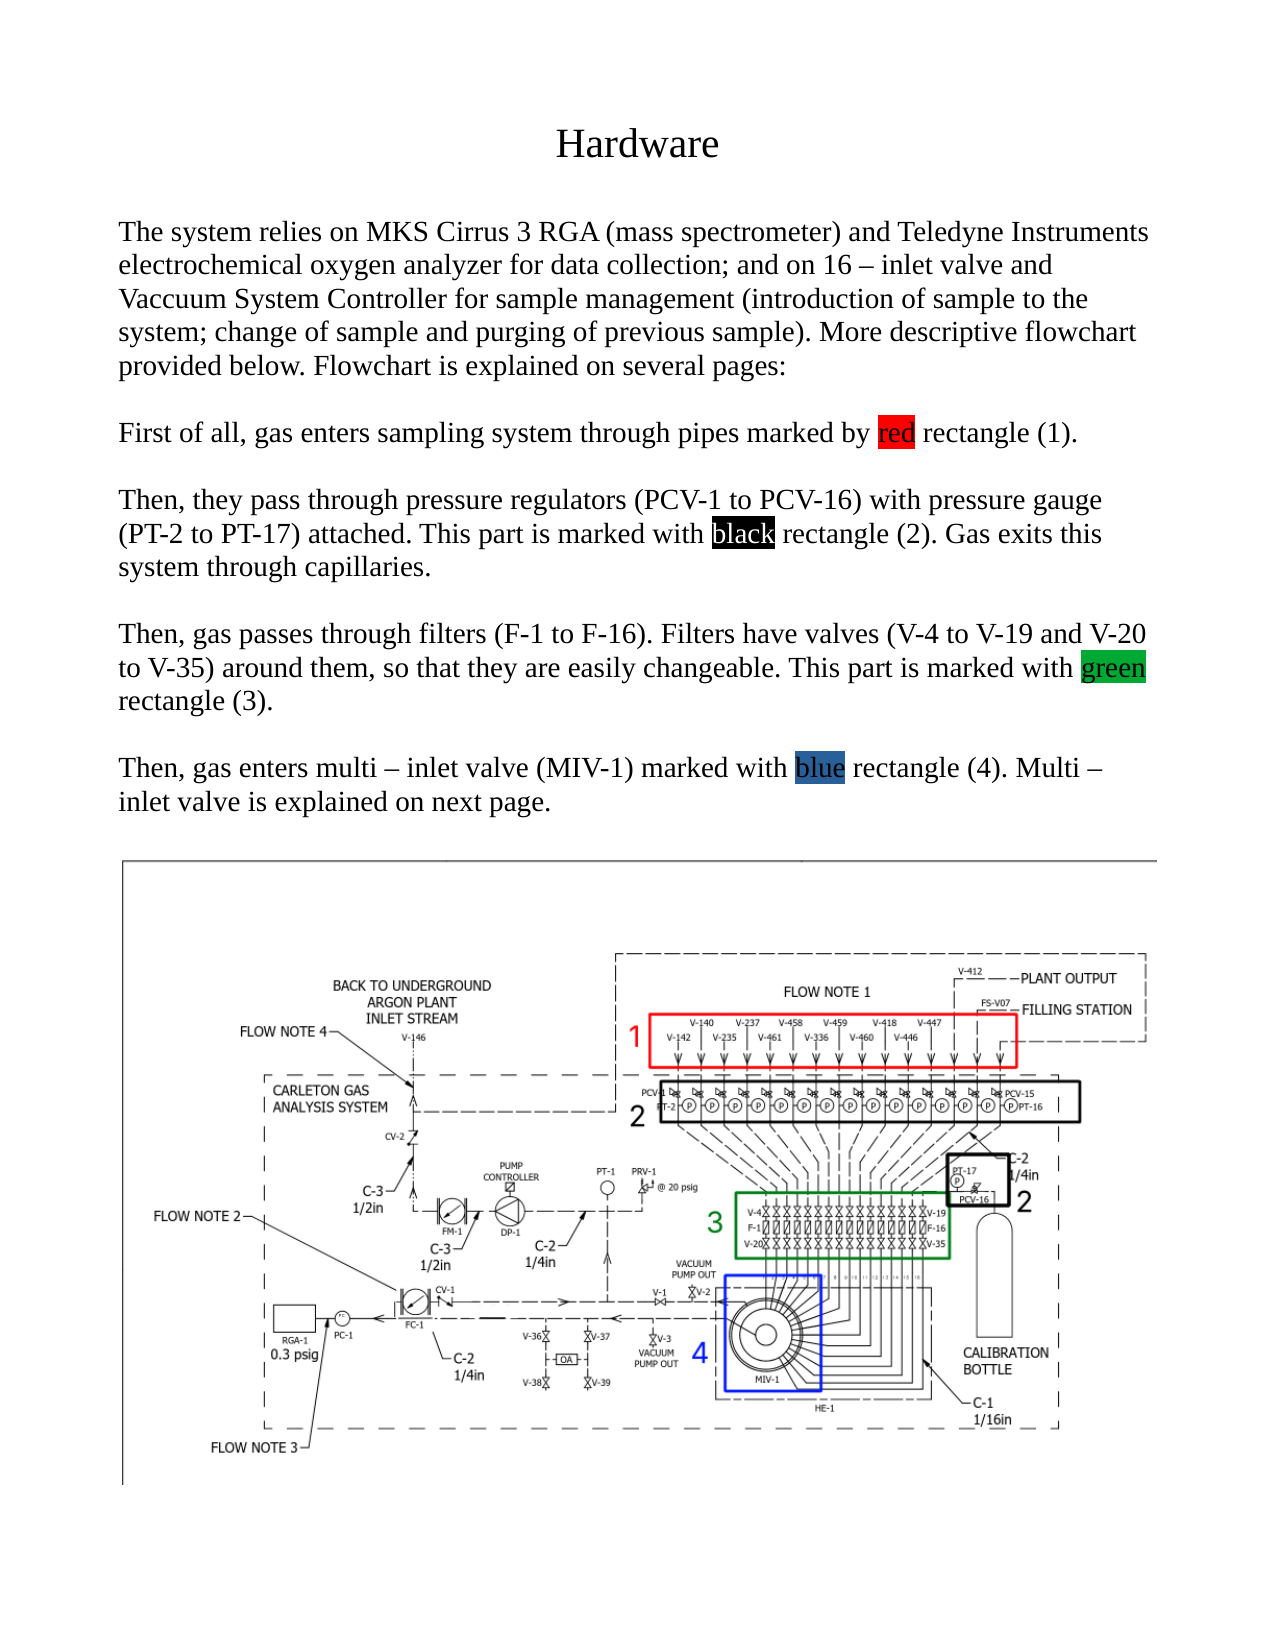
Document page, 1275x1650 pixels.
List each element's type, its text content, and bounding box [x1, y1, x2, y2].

picture [118, 851, 1157, 1485]
text The system relies on MKS Cirrus 3 RGA (mass spectrometer) and Teledyne Instruments electrochemical oxygen analyzer for data collection; and on 16 – inlet valve and Vaccuum System Controller for sample management (introduction of sample to the system; change of sample and purging of previous sample). More descriptive flowchart provided below. Flowchart is explained on several pages: [118, 214, 1157, 382]
text Then, gas passes through filters (F-1 to F-16). Filters have valves (V-4 to V-19 and V-20 to V-35) around them, so that they are easily changeable. This part is marked with green rectangle (3). [118, 616, 1157, 717]
text First of all, gas enters sampling system through pipes marked by red rectangle (1). [118, 415, 1157, 449]
text Hardware [118, 118, 1157, 166]
text Then, they pass through pressure regulators (PCV-1 to PCV-16) with pressure gauge (PT-2 to PT-17) attached. This part is marked with black rectangle (2). Gas exits this system through capillaries. [118, 482, 1157, 583]
text Then, gas enters multi – inlet valve (MIV-1) marked with blue rectangle (4). Multi – inlet valve is explained on next page. [118, 751, 1157, 818]
